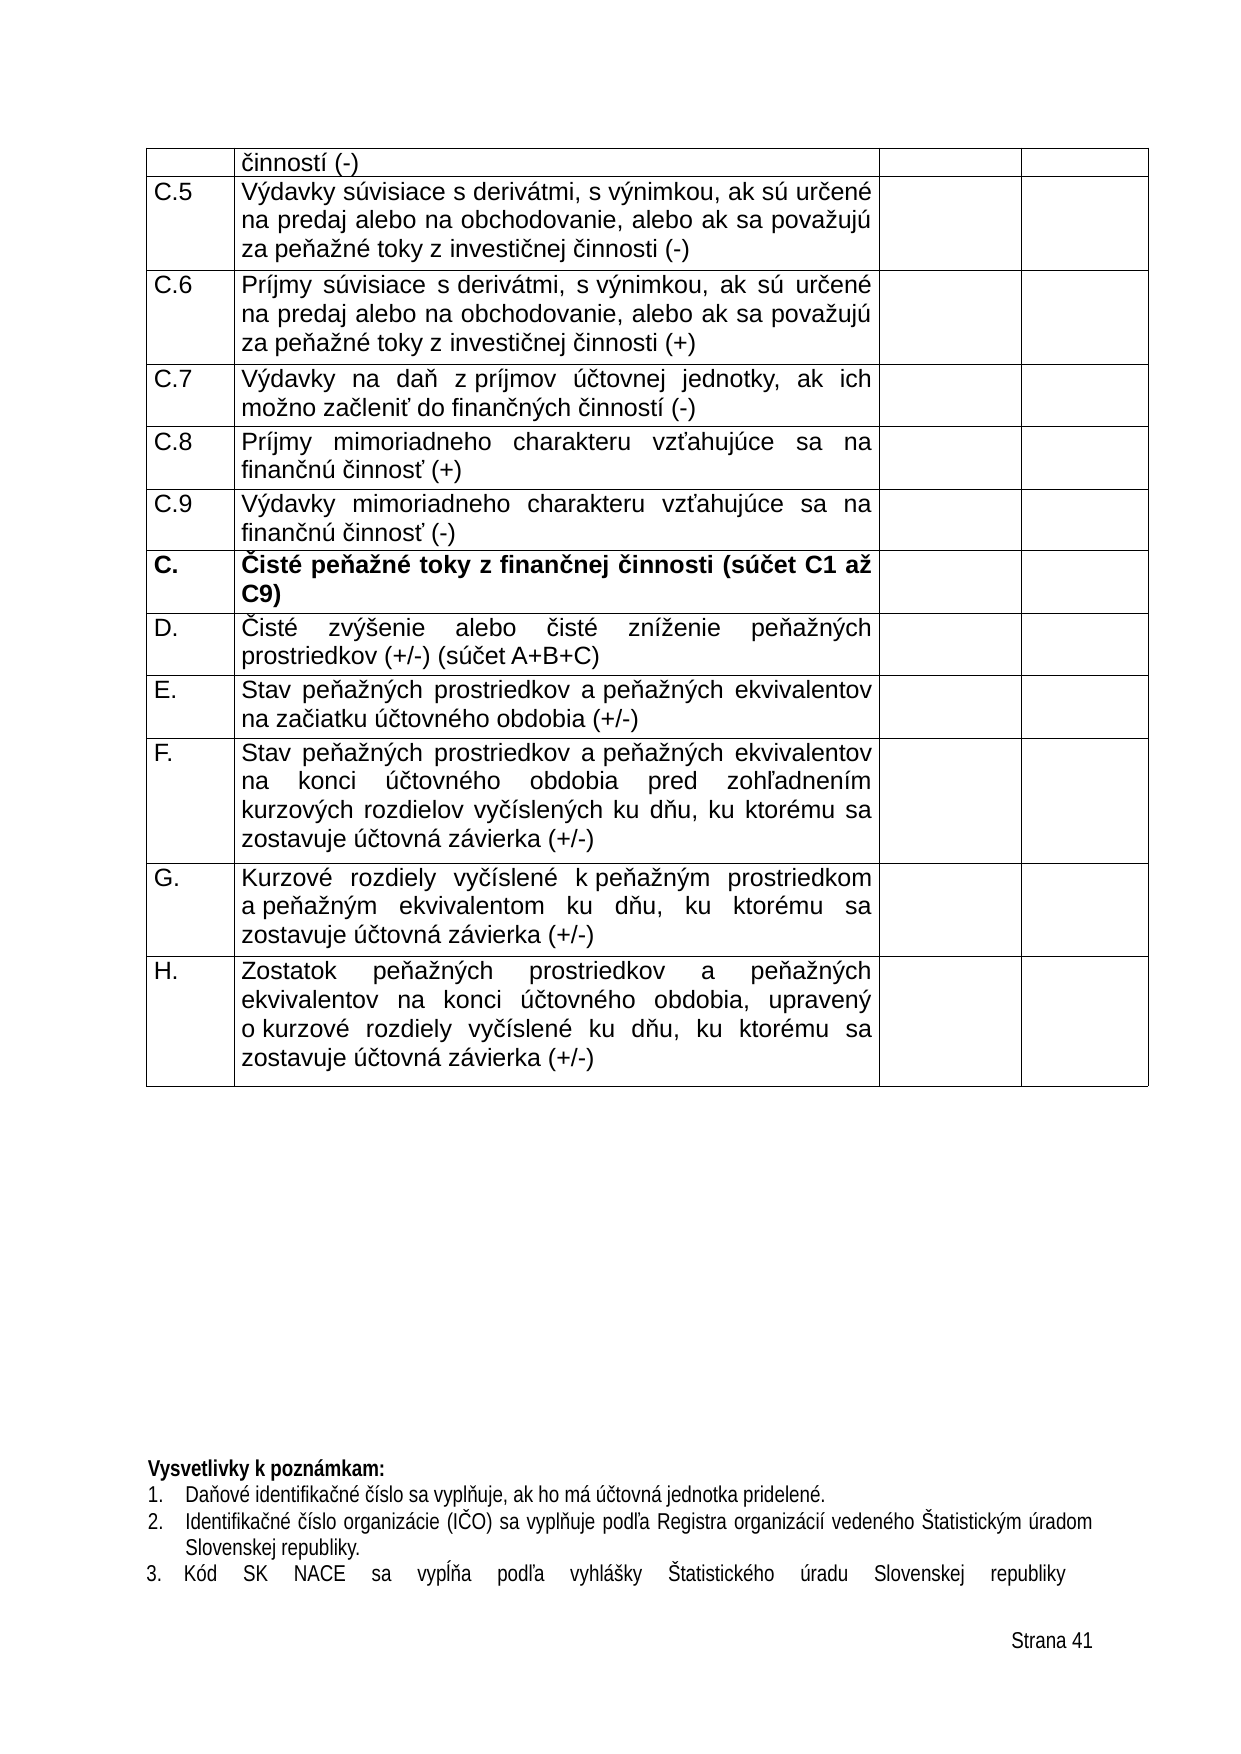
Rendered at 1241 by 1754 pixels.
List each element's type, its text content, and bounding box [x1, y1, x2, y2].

table_cell [880, 739, 1021, 862]
list Kód SK NACE sa vypĺňa podľa vyhlášky Štatistického úradu Slovenskej republiky [146, 1560, 1093, 1587]
table_cell H. [147, 957, 234, 1086]
table_cell D. [147, 614, 234, 675]
table_cell [880, 490, 1021, 550]
table_cell [1022, 177, 1148, 270]
table_cell [880, 365, 1021, 426]
table_cell Výdavky súvisiace s derivátmi, s výnimkou, ak sú určené na predaj alebo na obchodovanie, alebo ak sa považujú za peňažné toky z investičnej činnosti (-) [235, 177, 879, 270]
table_cell [880, 551, 1021, 612]
table_cell G. [147, 864, 234, 956]
text Vysvetlivky k poznámkam: [148, 1455, 1093, 1481]
table_cell [880, 427, 1021, 489]
table_cell [1022, 739, 1148, 862]
table_cell C.6 [147, 271, 234, 364]
table_cell [1022, 365, 1148, 426]
table_cell [1022, 490, 1148, 550]
table_cell [1022, 427, 1148, 489]
table_cell C.5 [147, 177, 234, 270]
table_cell Príjmy súvisiace s derivátmi, s výnimkou, ak sú určené na predaj alebo na obchodovanie, alebo ak sa považujú za peňažné toky z investičnej činnosti (+) [235, 271, 879, 364]
table_cell Stav peňažných prostriedkov a peňažných ekvivalentov na konci účtovného obdobia pred zohľadnením kurzových rozdielov vyčíslených ku dňu, ku ktorému sa zostavuje účtovná závierka (+/-) [235, 739, 879, 862]
table_cell [1022, 676, 1148, 737]
table_cell [880, 864, 1021, 956]
table_cell Výdavky mimoriadneho charakteru vzťahujúce sa na finančnú činnosť (-) [235, 490, 879, 550]
table_cell Príjmy mimoriadneho charakteru vzťahujúce sa na finančnú činnosť (+) [235, 427, 879, 489]
list Daňové identifikačné číslo sa vyplňuje, ak ho má účtovná jednotka pridelené. [148, 1481, 1093, 1508]
table_cell Výdavky na daň z príjmov účtovnej jednotky, ak ich možno začleniť do finančných činností (-) [235, 365, 879, 426]
table_cell C.9 [147, 490, 234, 550]
table_cell F. [147, 739, 234, 862]
table_cell Zostatok peňažných prostriedkov a peňažných ekvivalentov na konci účtovného obdobia, upravený o kurzové rozdiely vyčíslené ku dňu, ku ktorému sa zostavuje účtovná závierka (+/-) [235, 957, 879, 1086]
table_cell [1022, 614, 1148, 675]
table_cell C.8 [147, 427, 234, 489]
table_cell C.7 [147, 365, 234, 426]
table_cell [880, 614, 1021, 675]
table_cell Stav peňažných prostriedkov a peňažných ekvivalentov na začiatku účtovného obdobia (+/-) [235, 676, 879, 737]
table_cell [1022, 551, 1148, 612]
list Identifikačné číslo organizácie (IČO) sa vyplňuje podľa Registra organizácií vedeného Štatistickým úradom Slovenskej republiky. [148, 1508, 1093, 1560]
table_cell činností (-) [235, 149, 879, 176]
table_cell [880, 271, 1021, 364]
table_cell E. [147, 676, 234, 737]
table_cell [880, 957, 1021, 1086]
table_cell [880, 676, 1021, 737]
table_cell [1022, 149, 1148, 176]
table_cell [147, 149, 234, 176]
table_cell Čisté peňažné toky z finančnej činnosti (súčet C1 až C9) [235, 551, 879, 612]
table_cell [880, 149, 1021, 176]
table_cell Čisté zvýšenie alebo čisté zníženie peňažných prostriedkov (+/-) (súčet A+B+C) [235, 614, 879, 675]
table_cell C. [147, 551, 234, 612]
table_cell [1022, 864, 1148, 956]
table_cell [880, 177, 1021, 270]
table_cell [1022, 271, 1148, 364]
table_cell Kurzové rozdiely vyčíslené k peňažným prostriedkom a peňažným ekvivalentom ku dňu, ku ktorému sa zostavuje účtovná závierka (+/-) [235, 864, 879, 956]
table_cell [1022, 957, 1148, 1086]
